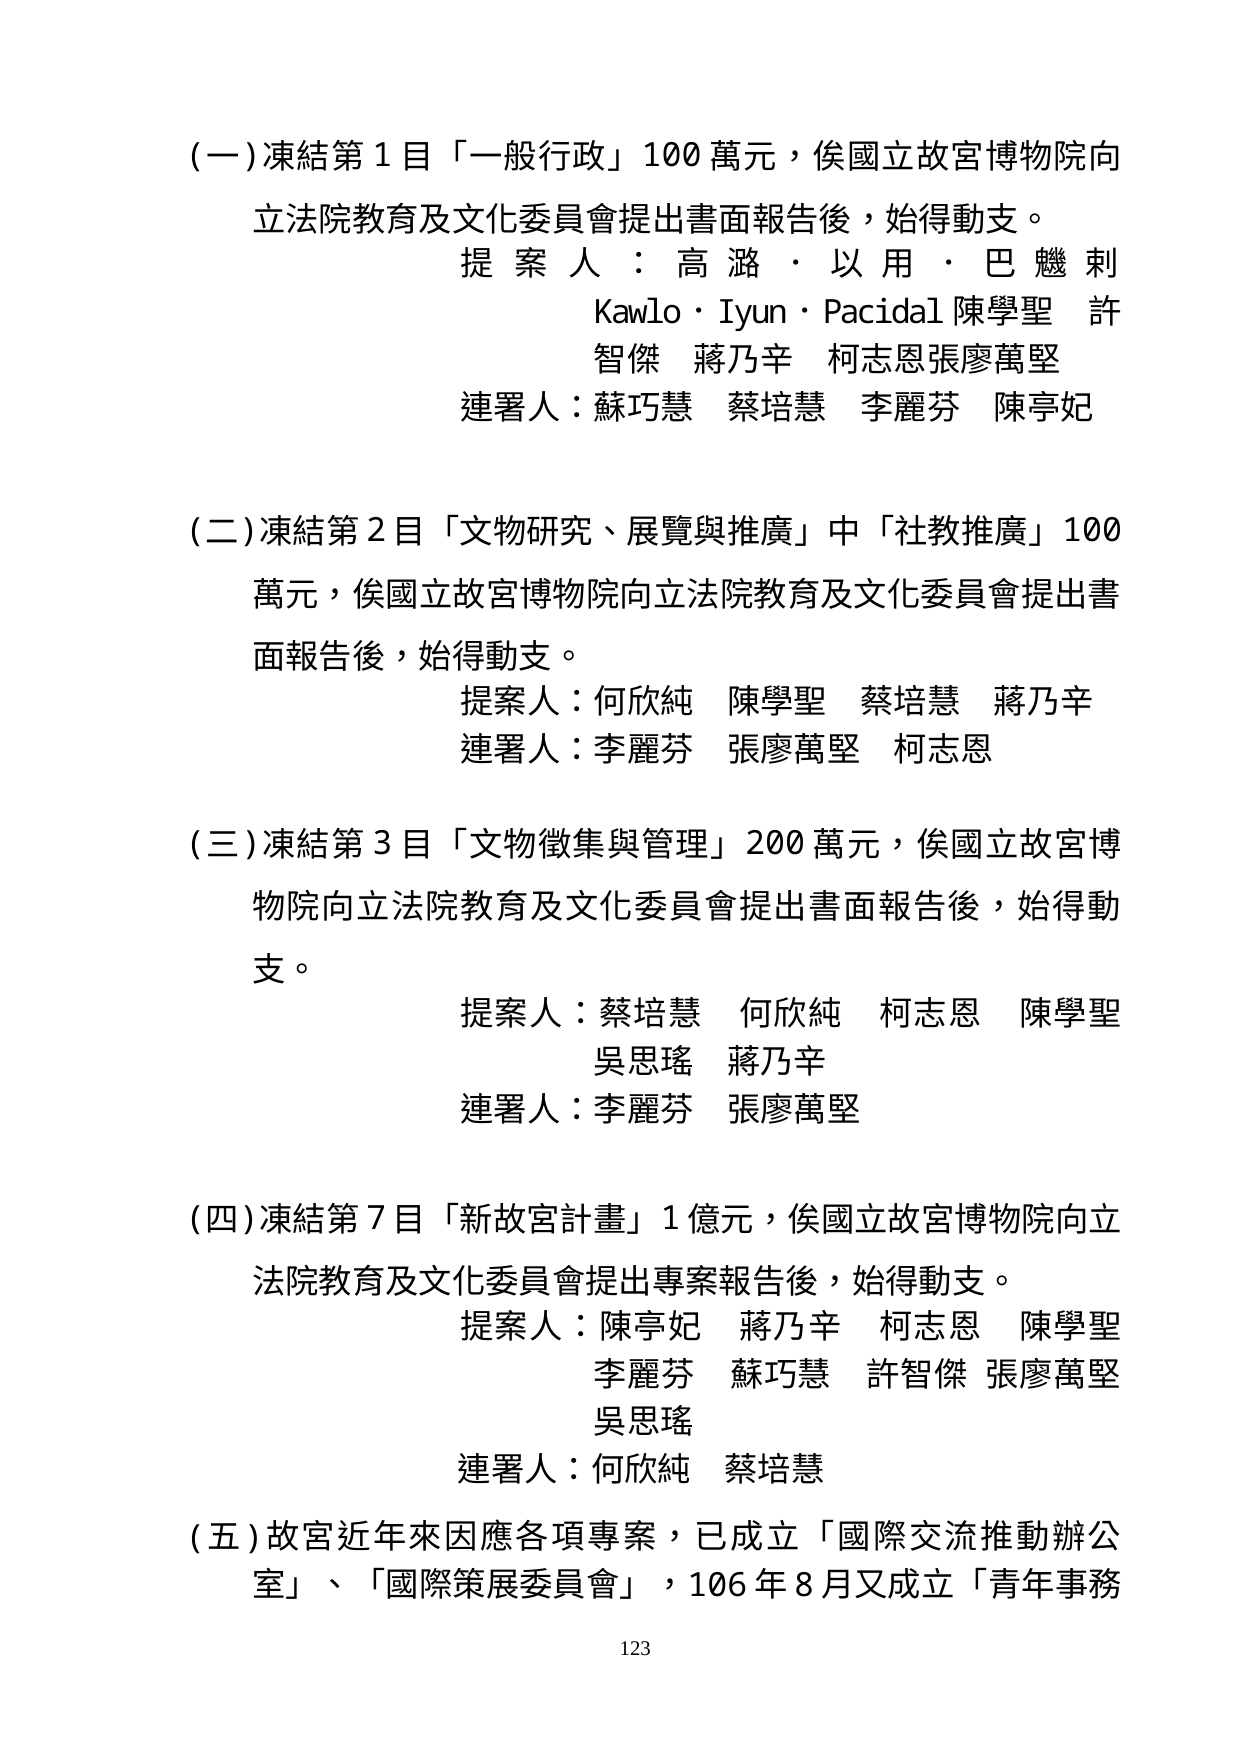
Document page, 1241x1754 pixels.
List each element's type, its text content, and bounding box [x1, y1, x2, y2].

text 提案人：蔡培慧 何欣純 柯志恩 陳學聖 吳思瑤 蔣乃辛 [460, 987, 1122, 1083]
text 連署人：李麗芬 張廖萬堅 [460, 1083, 1122, 1131]
text 連署人：李麗芬 張廖萬堅 柯志恩 [460, 723, 1122, 771]
text 連署人：何欣純 蔡培慧 [214, 1443, 1122, 1491]
text 連署人：蘇巧慧 蔡培慧 李麗芬 陳亭妃 [460, 381, 1122, 429]
text (二)凍結第2目「文物研究、展覽與推廣」中「社教推廣」100萬元，俟國立故宮博物院向立法院教育及文化委員會提出書面報告後，始得動支。 [185, 487, 1122, 675]
text (五)故宮近年來因應各項專案，已成立「國際交流推動辦公室」、「國際策展委員會」，106年8月又成立「青年事務 [185, 1510, 1122, 1606]
text 提案人：陳亭妃 蔣乃辛 柯志恩 陳學聖 李麗芬 蘇巧慧 許智傑 張廖萬堅吳思瑤 [460, 1300, 1122, 1443]
text (三)凍結第3目「文物徵集與管理」200萬元，俟國立故宮博物院向立法院教育及文化委員會提出書面報告後，始得動支。 [185, 800, 1122, 987]
text (四)凍結第7目「新故宮計畫」1億元，俟國立故宮博物院向立法院教育及文化委員會提出專案報告後，始得動支。 [185, 1175, 1122, 1300]
text 提案人：高潞．以用．巴魕剌Kawlo．Iyun．Pacidal陳學聖 許智傑 蔣乃辛 柯志恩張廖萬堅 [460, 237, 1122, 381]
text 提案人：何欣純 陳學聖 蔡培慧 蔣乃辛 [460, 675, 1122, 723]
text (一)凍結第1目「一般行政」100萬元，俟國立故宮博物院向立法院教育及文化委員會提出書面報告後，始得動支。 [185, 112, 1122, 237]
